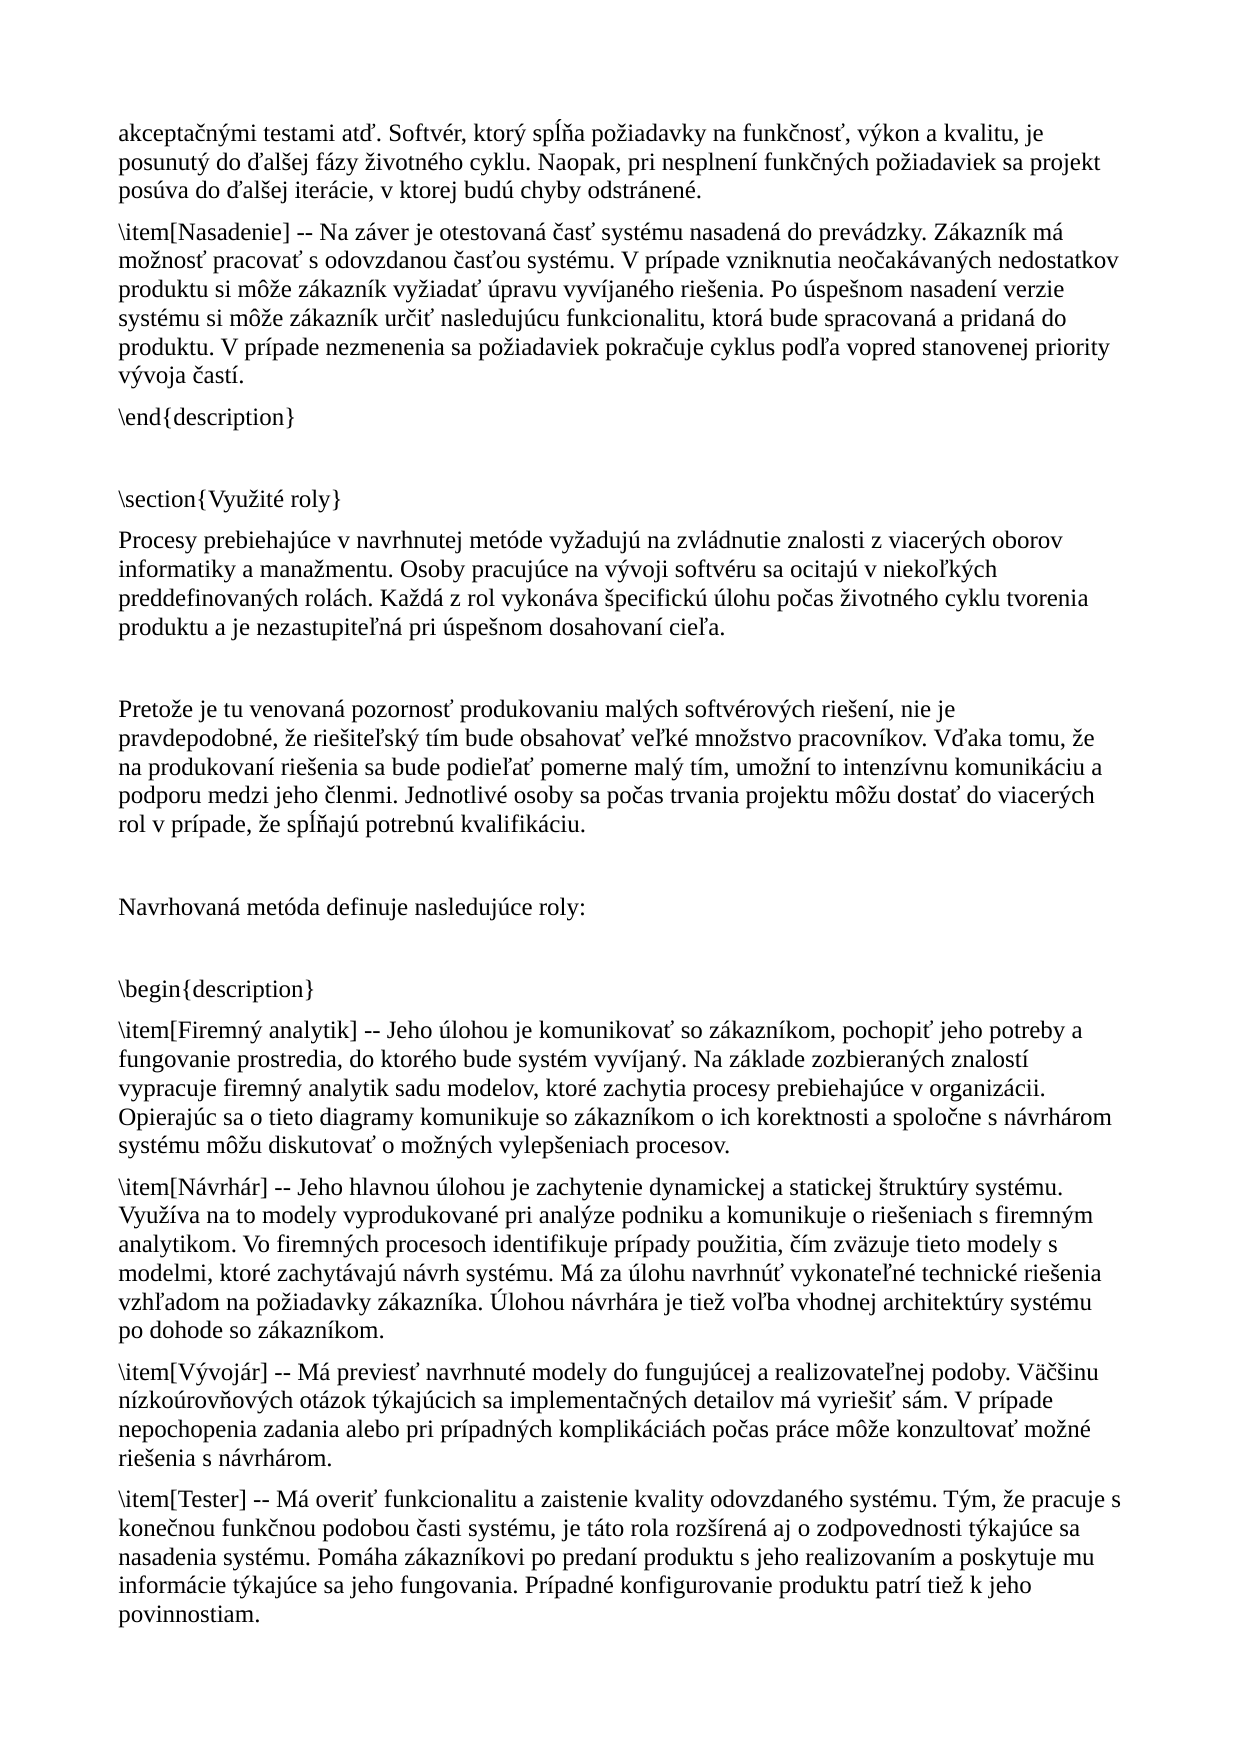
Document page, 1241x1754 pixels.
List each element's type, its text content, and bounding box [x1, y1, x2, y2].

text Procesy prebiehajúce v navrhnutej metóde vyžadujú na zvládnutie znalosti z viacerých oborov informatiky a manažmentu. Osoby pracujúce na vývoji softvéru sa ocitajú v niekoľkých preddefinovaných rolách. Každá z rol vykonáva špecifickú úlohu počas životného cyklu tvorenia produktu a je nezastupiteľná pri úspešnom dosahovaní cieľa. [118, 526, 1122, 641]
text akceptačnými testami atď. Softvér, ktorý spĺňa požiadavky na funkčnosť, výkon a kvalitu, je posunutý do ďalšej fázy životného cyklu. Naopak, pri nesplnení funkčných požiadaviek sa projekt posúva do ďalšej iterácie, v ktorej budú chyby odstránené. [118, 118, 1122, 204]
text Navrhovaná metóda definuje nasledujúce roly: [118, 892, 1122, 921]
text \end{description} [118, 402, 1122, 431]
text \section{Využité roly} [118, 484, 1122, 513]
text \item[Tester] -- Má overiť funkcionalitu a zaistenie kvality odovzdaného systému. Tým, že pracuje s konečnou funkčnou podobou časti systému, je táto rola rozšírená aj o zodpovednosti týkajúce sa nasadenia systému. Pomáha zákazníkovi po predaní produktu s jeho realizovaním a poskytuje mu informácie týkajúce sa jeho fungovania. Prípadné konfigurovanie produktu patrí tiež k jeho povinnostiam. [118, 1484, 1122, 1628]
text \item[Firemný analytik] -- Jeho úlohou je komunikovať so zákazníkom, pochopiť jeho potreby a fungovanie prostredia, do ktorého bude systém vyvíjaný. Na základe zozbieraných znalostí vypracuje firemný analytik sadu modelov, ktoré zachytia procesy prebiehajúce v organizácii. Opierajúc sa o tieto diagramy komunikuje so zákazníkom o ich korektnosti a spoločne s návrhárom systému môžu diskutovať o možných vylepšeniach procesov. [118, 1016, 1122, 1159]
text \begin{description} [118, 974, 1122, 1003]
text \item[Vývojár] -- Má previesť navrhnuté modely do fungujúcej a realizovateľnej podoby. Väčšinu nízkoúrovňových otázok týkajúcich sa implementačných detailov má vyriešiť sám. V prípade nepochopenia zadania alebo pri prípadných komplikáciách počas práce môže konzultovať možné riešenia s návrhárom. [118, 1357, 1122, 1472]
text \item[Nasadenie] -- Na záver je otestovaná časť systému nasadená do prevádzky. Zákazník má možnosť pracovať s odovzdanou časťou systému. V prípade vzniknutia neočakávaných nedostatkov produktu si môže zákazník vyžiadať úpravu vyvíjaného riešenia. Po úspešnom nasadení verzie systému si môže zákazník určiť nasledujúcu funkcionalitu, ktorá bude spracovaná a pridaná do produktu. V prípade nezmenenia sa požiadaviek pokračuje cyklus podľa vopred stanovenej priority vývoja častí. [118, 217, 1122, 389]
text Pretože je tu venovaná pozornosť produkovaniu malých softvérových riešení, nie je pravdepodobné, že riešiteľský tím bude obsahovať veľké množstvo pracovníkov. Vďaka tomu, že na produkovaní riešenia sa bude podieľať pomerne malý tím, umožní to intenzívnu komunikáciu a podporu medzi jeho členmi. Jednotlivé osoby sa počas trvania projektu môžu dostať do viacerých rol v prípade, že spĺňajú potrebnú kvalifikáciu. [118, 694, 1122, 838]
text \item[Návrhár] -- Jeho hlavnou úlohou je zachytenie dynamickej a statickej štruktúry systému. Využíva na to modely vyprodukované pri analýze podniku a komunikuje o riešeniach s firemným analytikom. Vo firemných procesoch identifikuje prípady použitia, čím zväzuje tieto modely s modelmi, ktoré zachytávajú návrh systému. Má za úlohu navrhnúť vykonateľné technické riešenia vzhľadom na požiadavky zákazníka. Úlohou návrhára je tiež voľba vhodnej architektúry systému po dohode so zákazníkom. [118, 1172, 1122, 1344]
